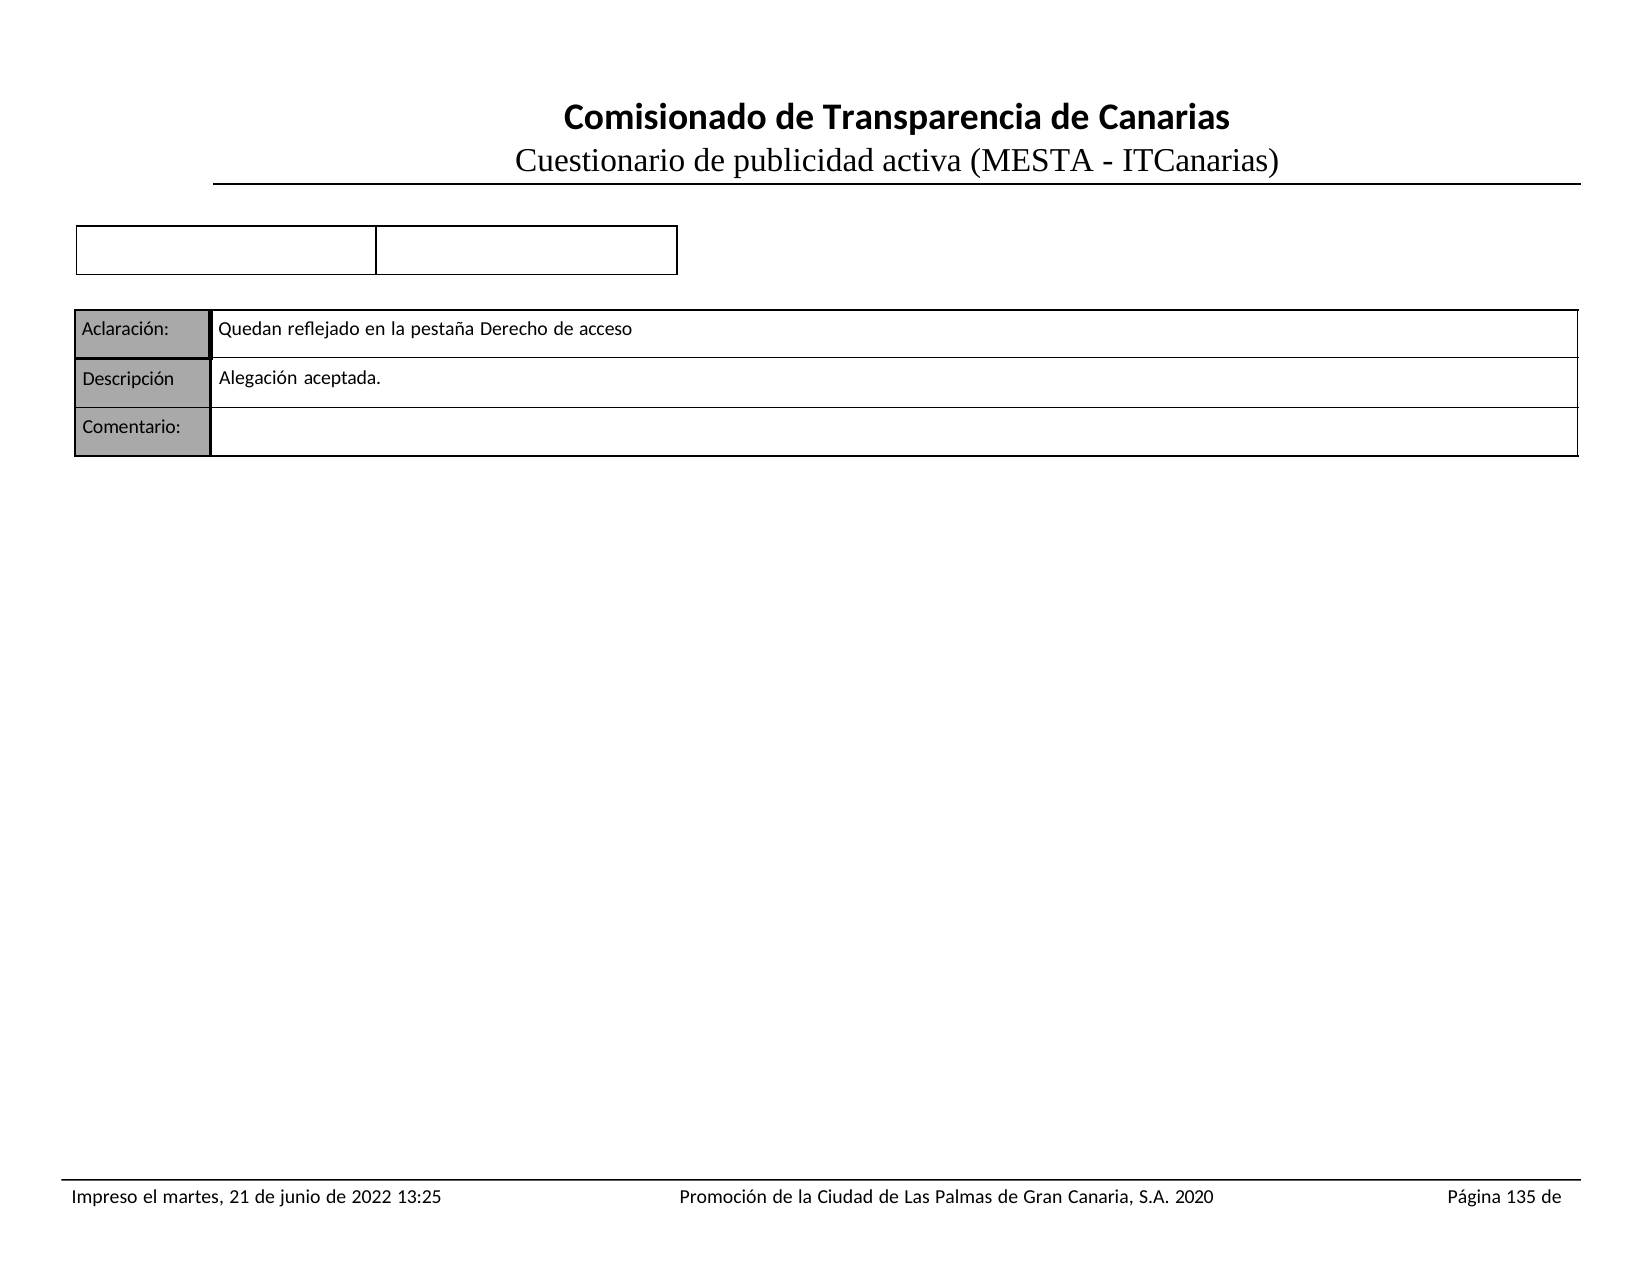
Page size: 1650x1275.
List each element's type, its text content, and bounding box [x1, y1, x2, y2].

table_cell Descripción [76, 360, 209, 407]
table_cell [77, 227, 375, 274]
table_header Quedan reflejado en la pestaña Derecho de acceso [213, 311, 1577, 357]
table_cell Alegación aceptada. [212, 358, 1577, 407]
table_cell [212, 408, 1577, 455]
table_header Aclaración: [76, 311, 208, 357]
table_cell [377, 227, 676, 274]
table_cell Comentario: [76, 408, 209, 455]
